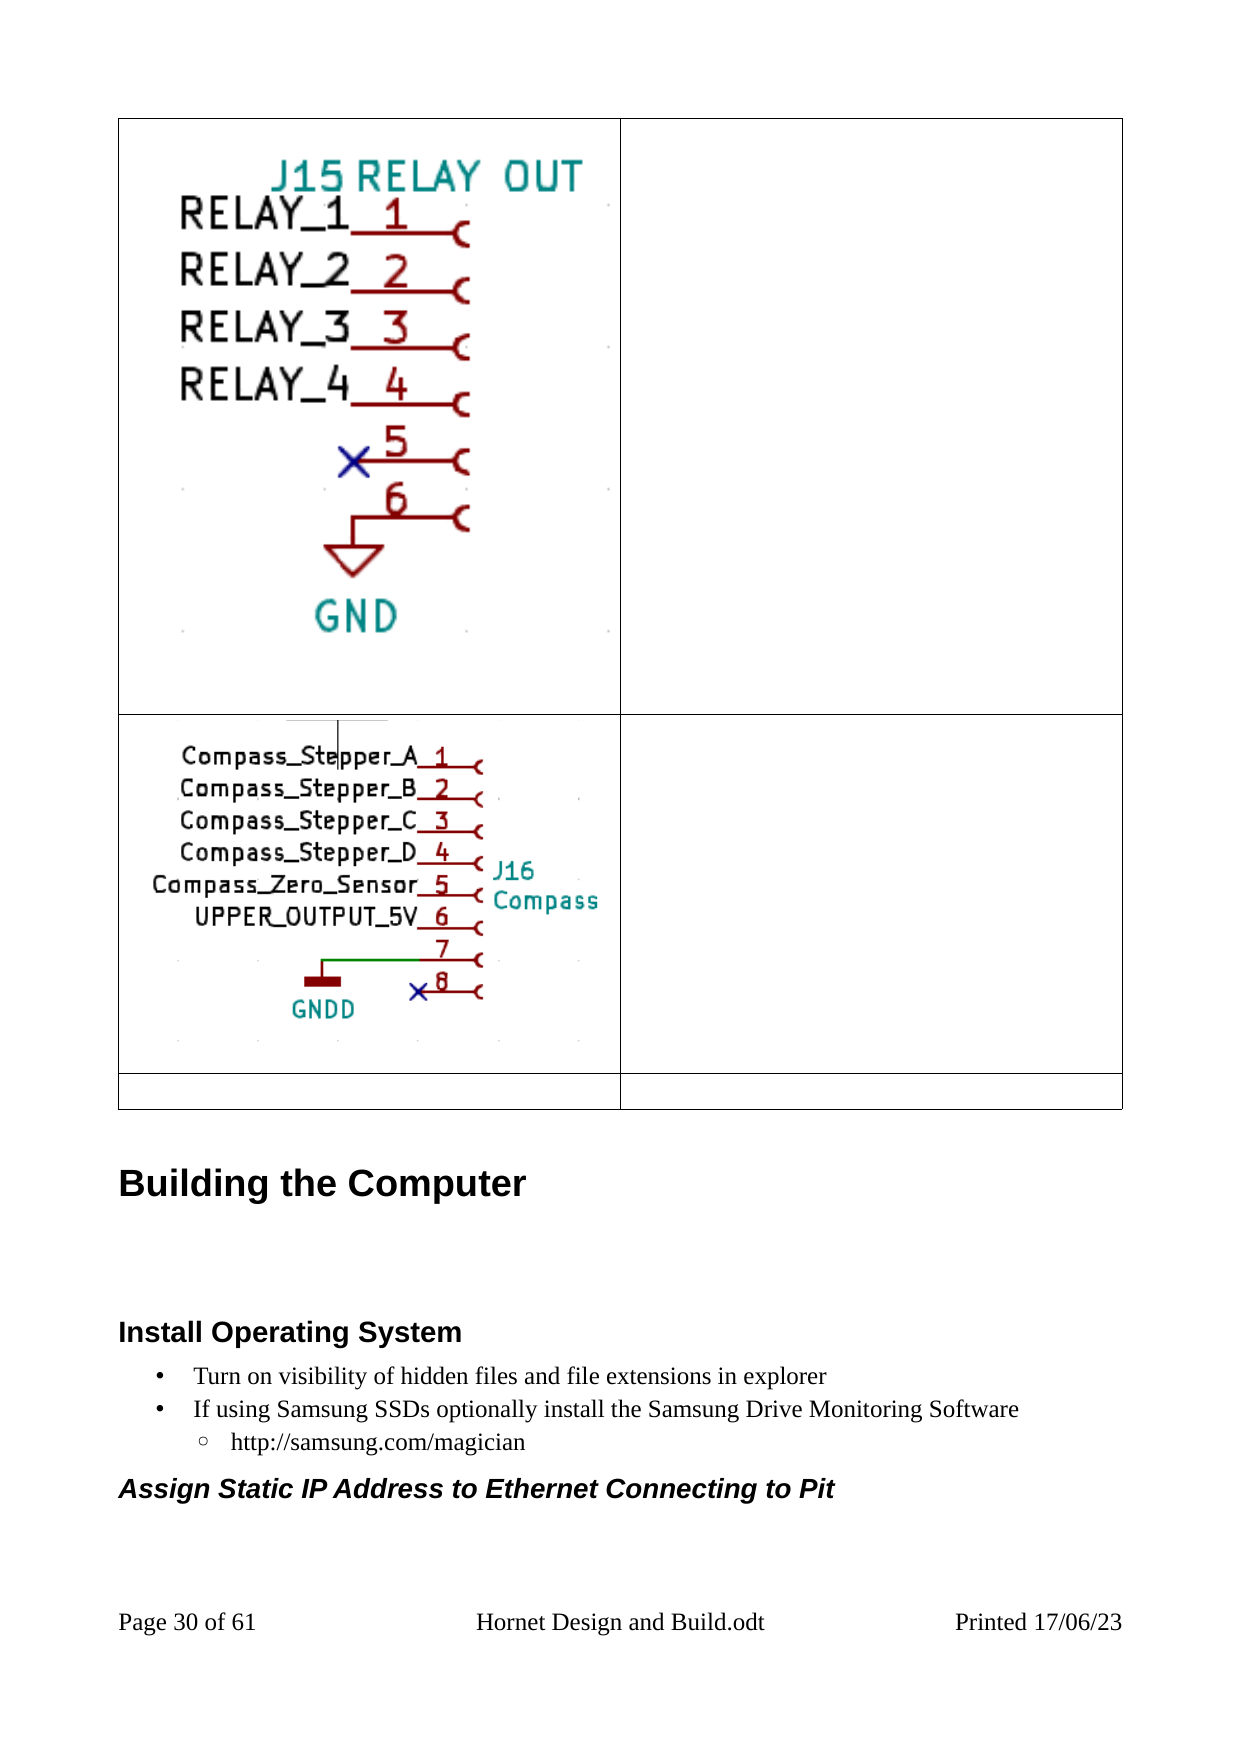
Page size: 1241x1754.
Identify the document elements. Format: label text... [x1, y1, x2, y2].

picture [123, 720, 615, 1044]
picture [128, 123, 610, 685]
table_cell [119, 119, 620, 714]
table_cell [621, 715, 1122, 1073]
table_cell [621, 1074, 1122, 1109]
list Turn on visibility of hidden files and file extensions in explorer [156, 1361, 1122, 1389]
subtitle Building the Computer [118, 1161, 1122, 1205]
subtitle Assign Static IP Address to Ethernet Connecting to Pit [118, 1472, 1122, 1504]
table_cell [621, 119, 1122, 714]
table_cell [119, 1074, 620, 1109]
list http://samsung.com/magician [193, 1427, 1122, 1456]
subtitle Install Operating System [118, 1314, 1122, 1348]
table_cell [119, 715, 620, 1073]
list If using Samsung SSDs optionally install the Samsung Drive Monitoring Software [156, 1394, 1122, 1422]
